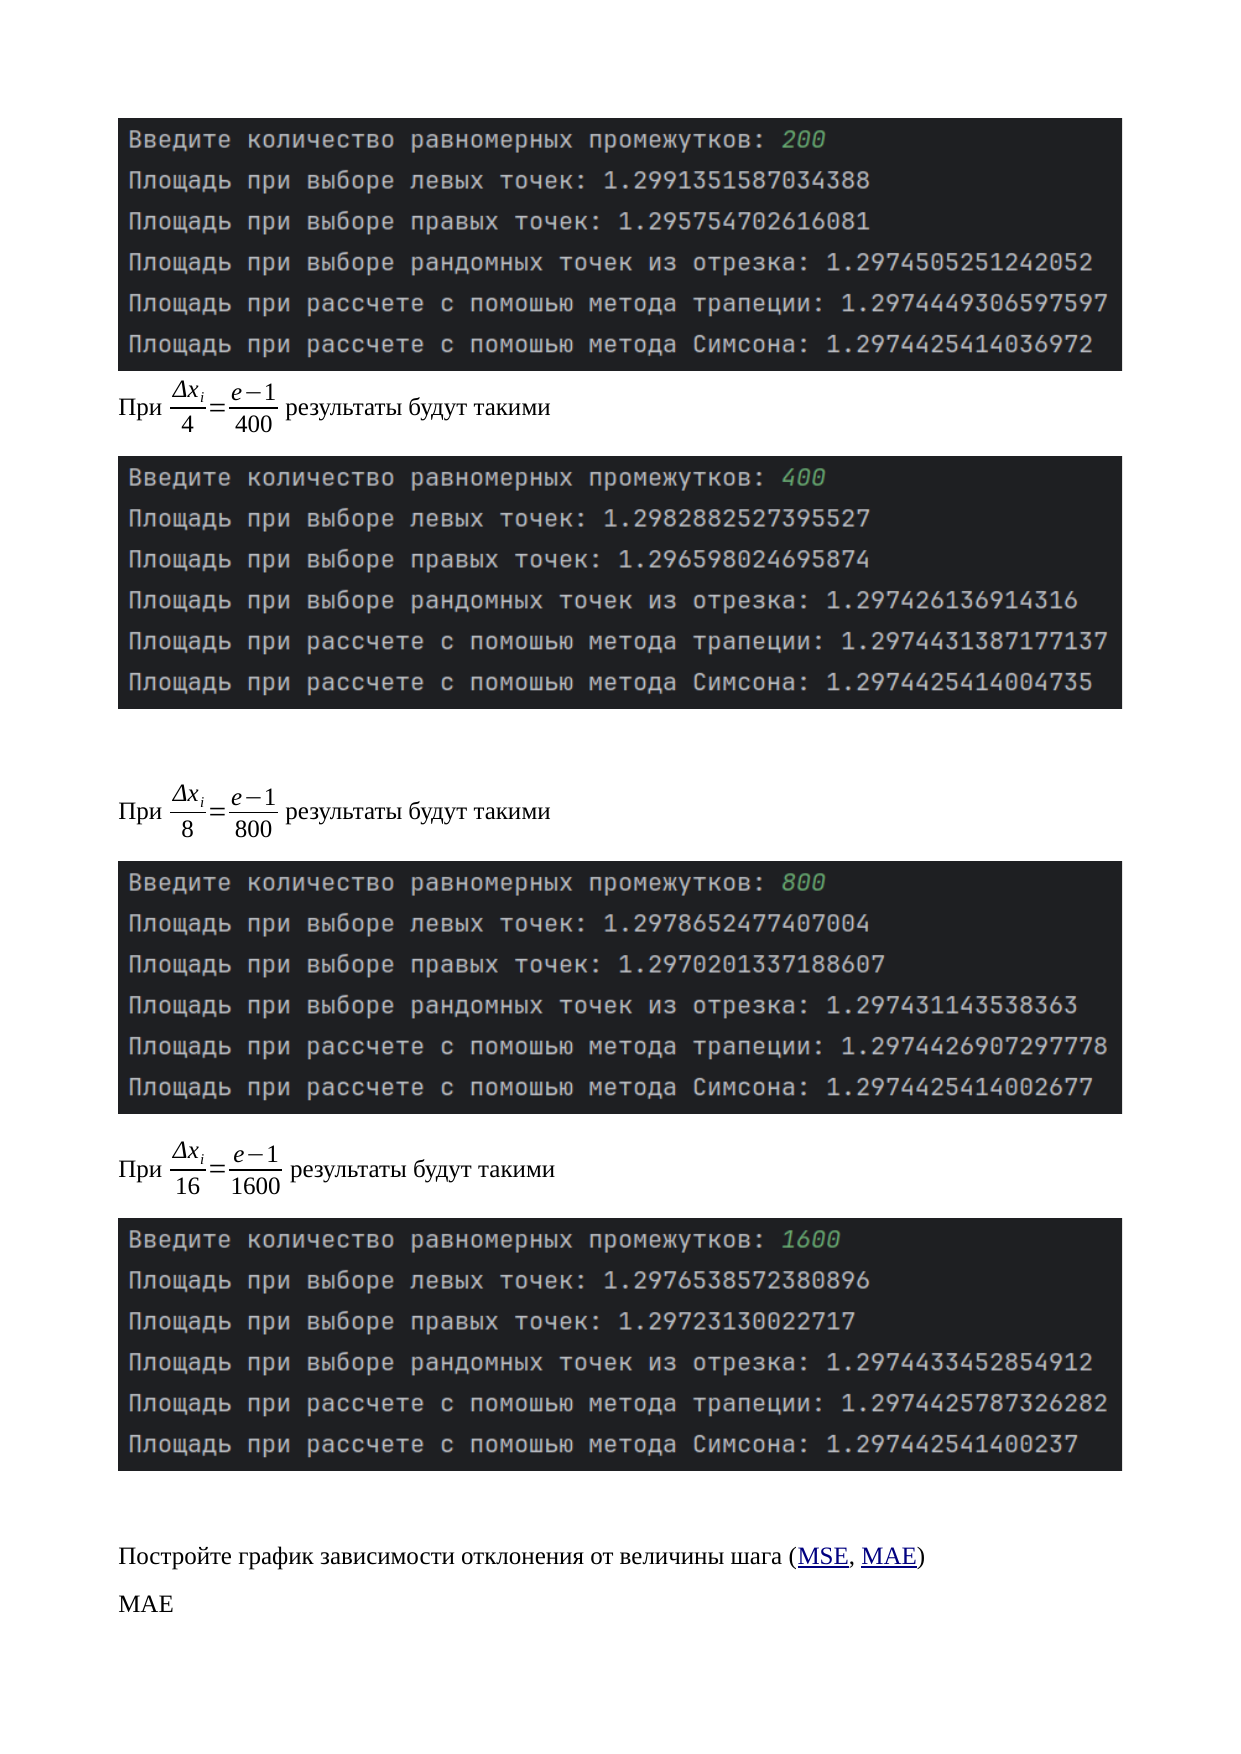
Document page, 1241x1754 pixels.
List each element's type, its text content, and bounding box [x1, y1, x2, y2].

text MAE [118, 1589, 1122, 1618]
text При результаты будут такими [118, 371, 1122, 438]
picture [118, 861, 1123, 1114]
picture [118, 456, 1123, 709]
picture [118, 1218, 1123, 1471]
text При результаты будут такими [118, 779, 1122, 842]
picture [118, 118, 1123, 371]
text При результаты будут такими [118, 1114, 1122, 1199]
text Постройте график зависимости отклонения от величины шага (MSE, MAE) [118, 1541, 1122, 1570]
